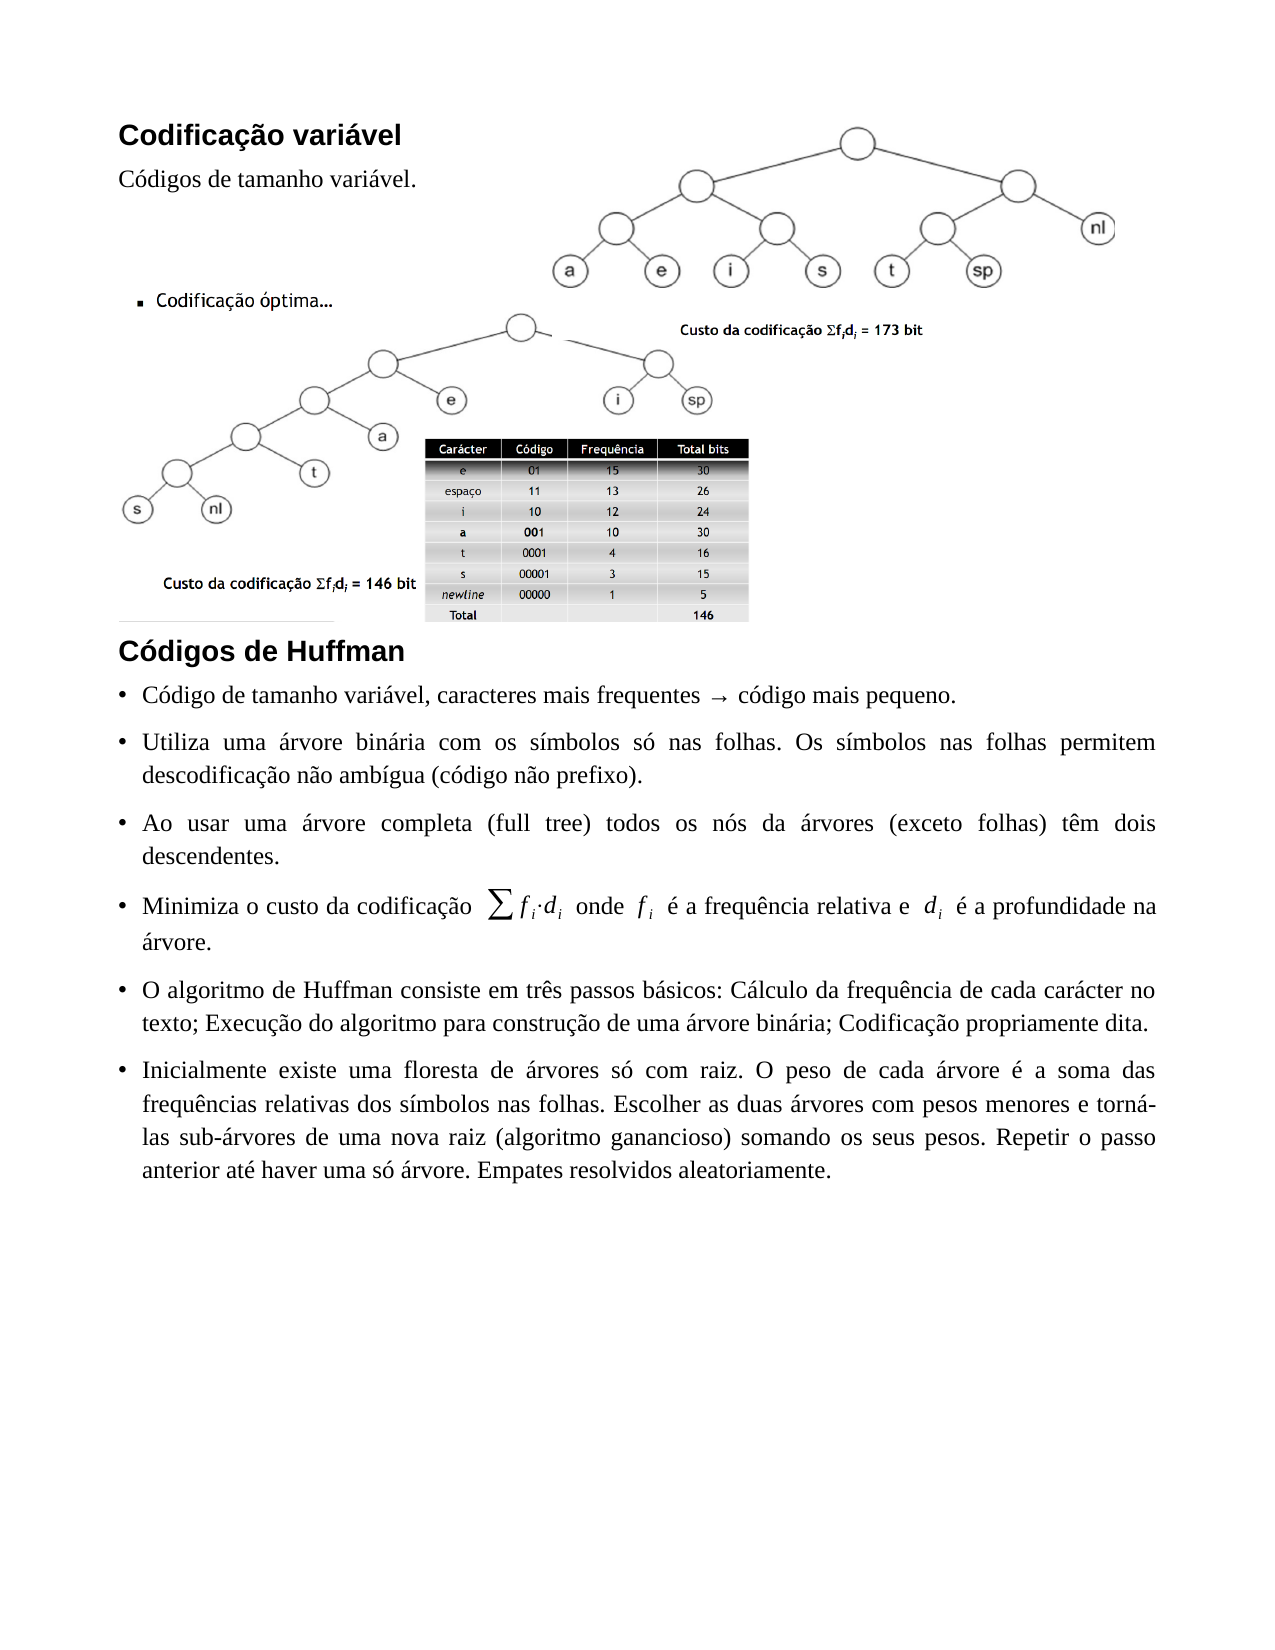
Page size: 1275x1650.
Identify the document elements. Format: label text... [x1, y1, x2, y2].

list Ao usar uma árvore completa (full tree) todos os nós da árvores (exceto folhas) têm dois descendentes. [118, 808, 1157, 870]
list Código de tamanho variável, caracteres mais frequentes → código mais pequeno. [118, 680, 1157, 708]
list O algoritmo de Huffman consiste em três passos básicos: Cálculo da frequência de cada carácter no texto; Execução do algoritmo para construção de uma árvore binária; Codificação propriamente dita. [118, 975, 1157, 1037]
list Utiliza uma árvore binária com os símbolos só nas folhas. Os símbolos nas folhas permitem descodificação não ambígua (código não prefixo). [118, 727, 1157, 789]
picture [119, 123, 1115, 622]
text Códigos de tamanho variável. [118, 164, 552, 193]
list Minimiza o custo da codificação onde é a frequência relativa e é a profundidade na árvore. [118, 888, 1157, 956]
text [1115, 164, 1157, 193]
list Inicialmente existe uma floresta de árvores só com raiz. O peso de cada árvore é a soma das frequências relativas dos símbolos nas folhas. Escolher as duas árvores com pesos menores e torná-las sub-árvores de uma nova raiz (algoritmo ganancioso) somando os seus pesos. Repetir o passo anterior até haver uma só árvore. Empates resolvidos aleatoriamente. [118, 1056, 1157, 1183]
subtitle Codificação variável [118, 118, 1157, 152]
subtitle Códigos de Huffman [118, 369, 1157, 667]
